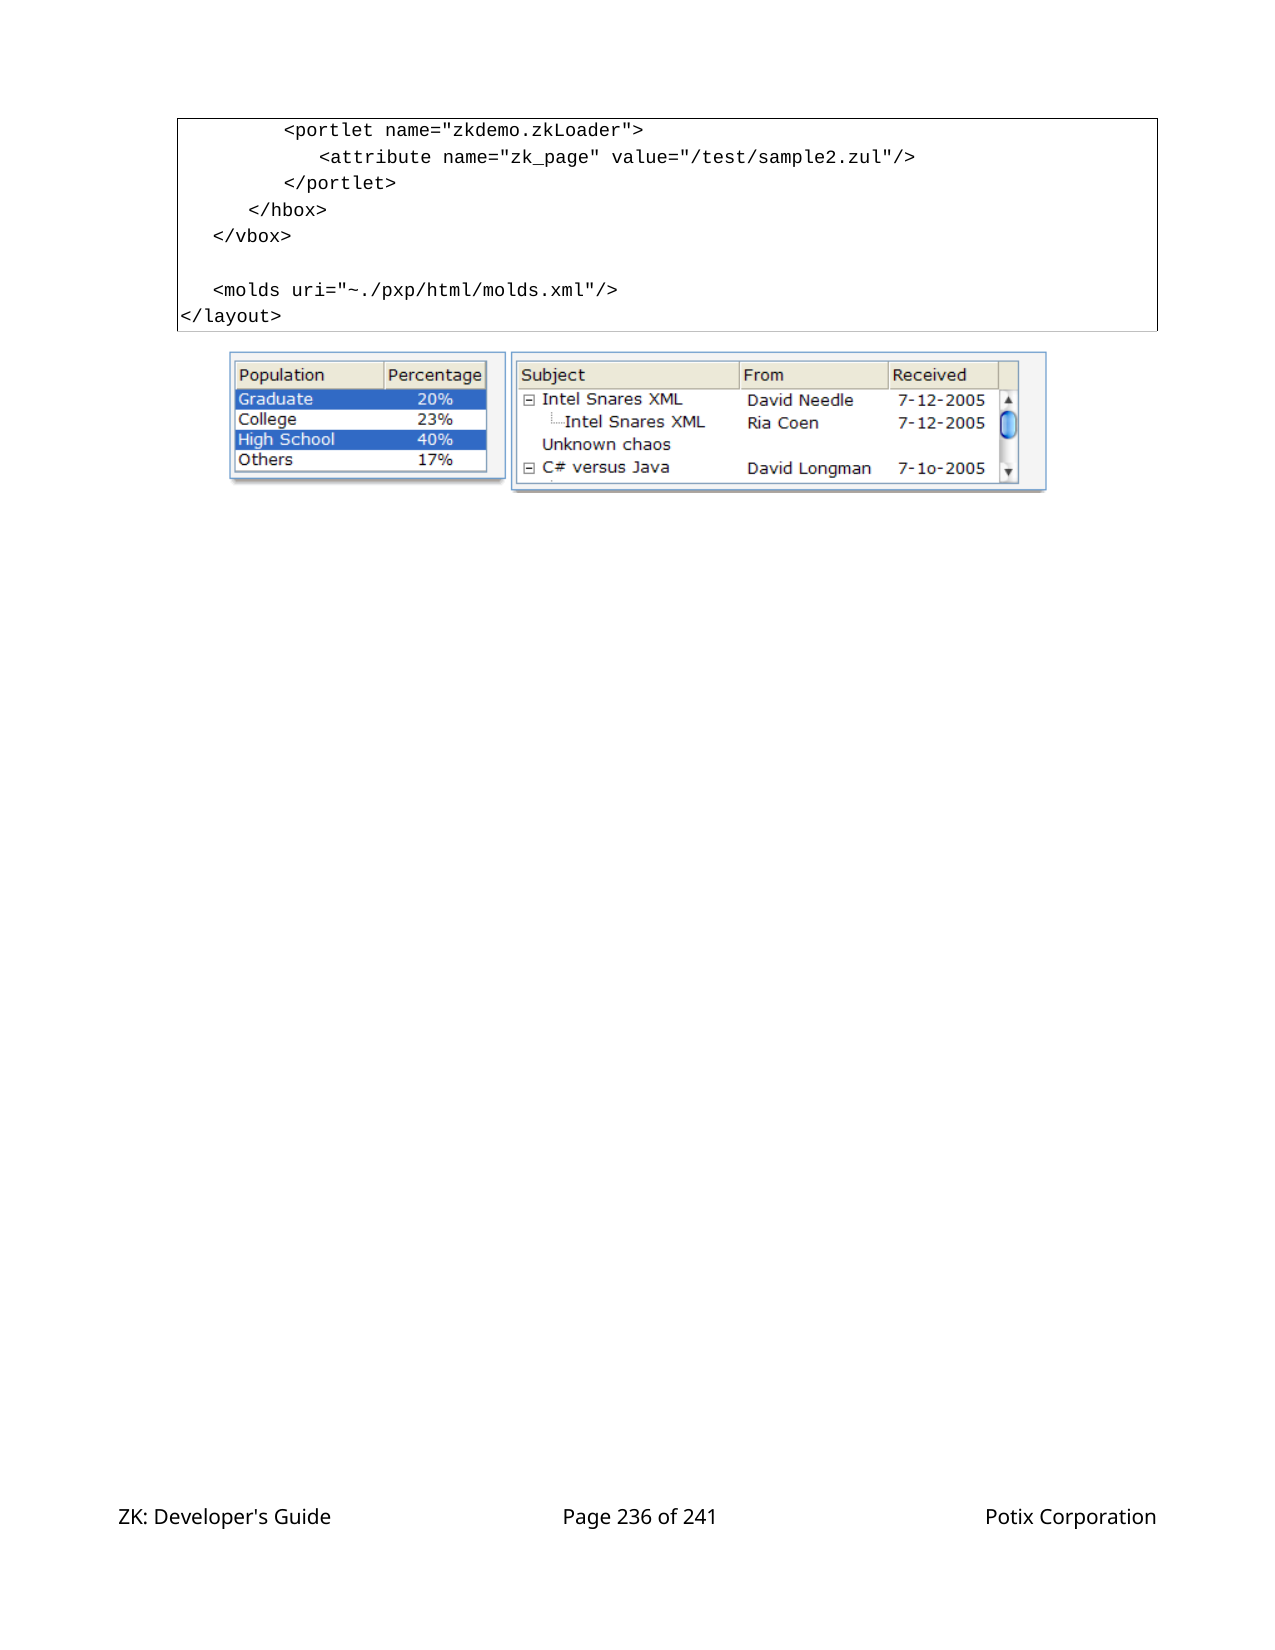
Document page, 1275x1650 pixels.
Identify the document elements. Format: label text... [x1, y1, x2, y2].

picture [227, 349, 1048, 493]
text <portlet name="zkdemo.zkLoader"> <attribute name="zk_page" value="/test/sample2.zul"/> </portlet> </hbox> </vbox> <molds uri="~./pxp/html/molds.xml"/> </layout> [178, 119, 1157, 331]
